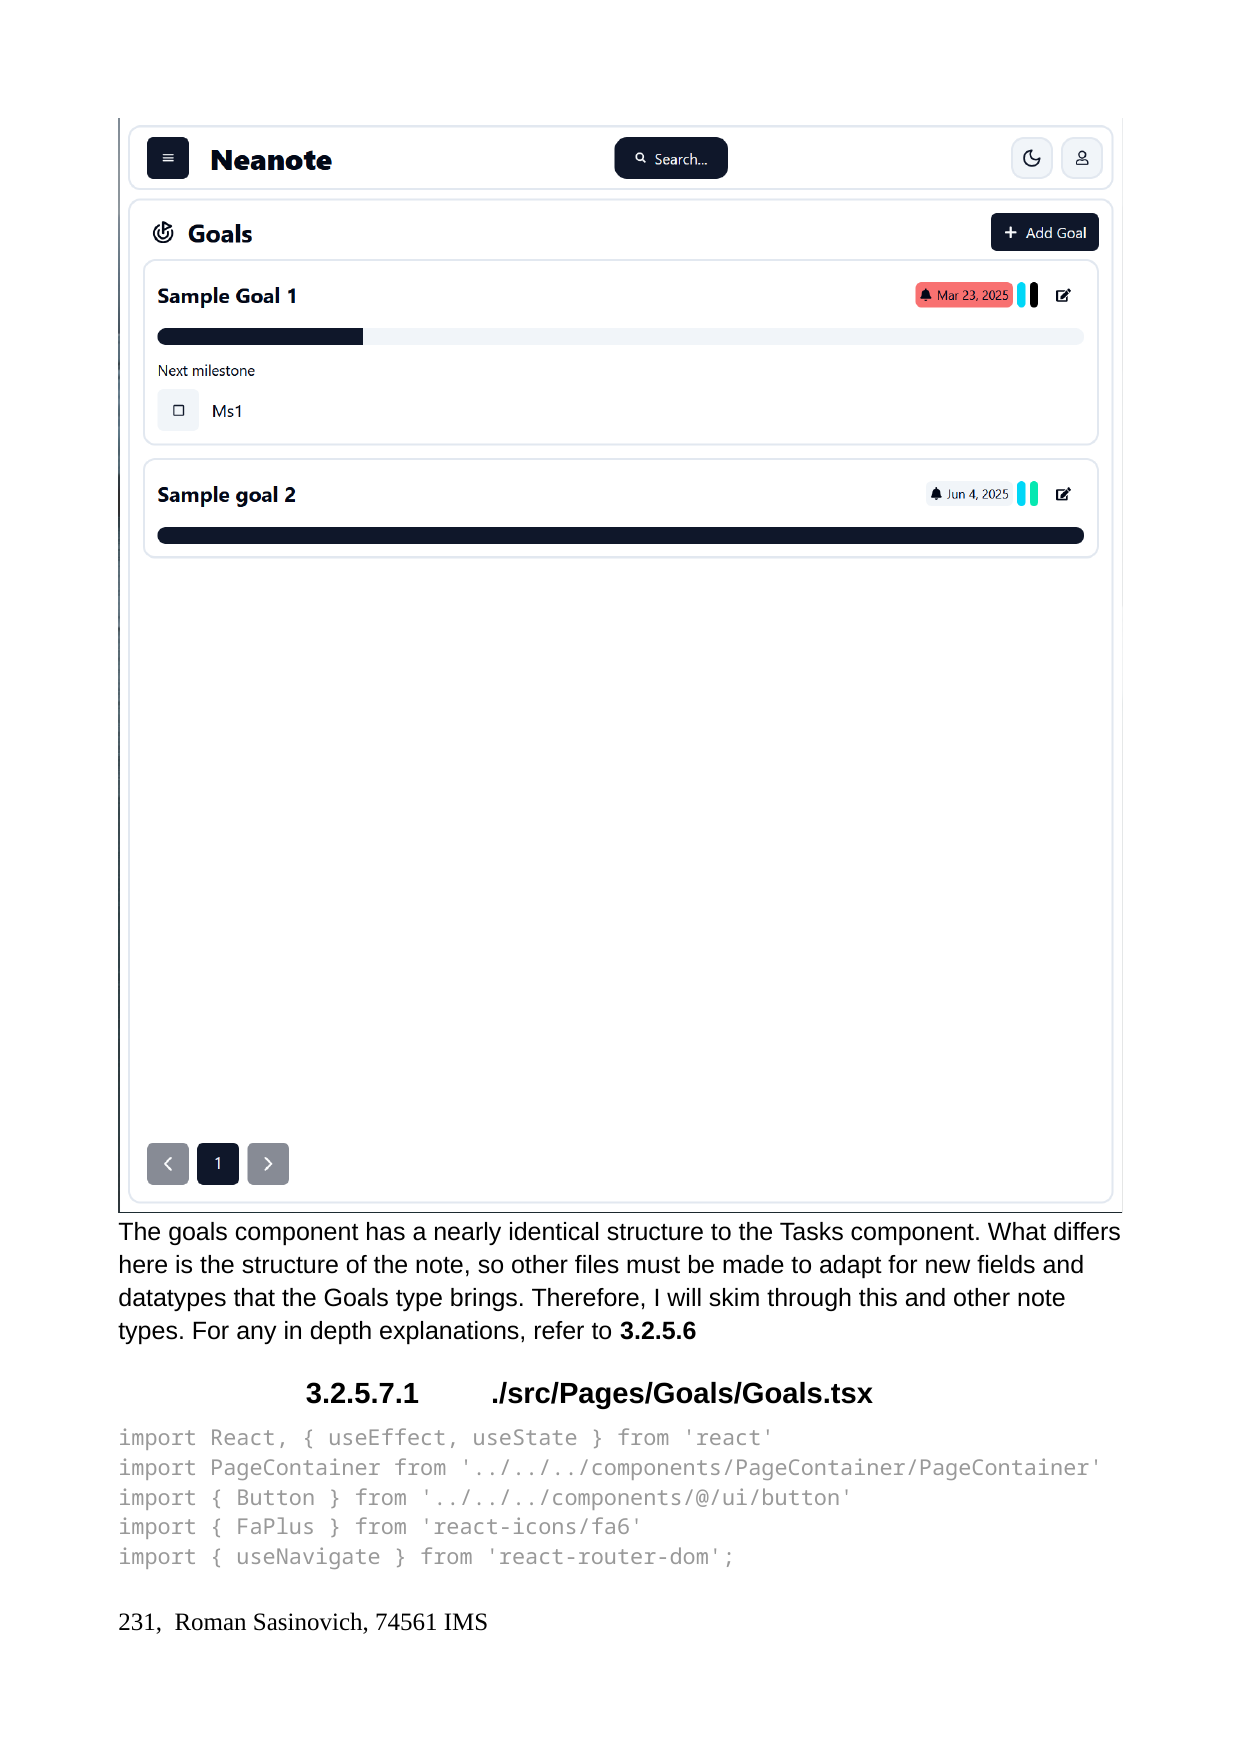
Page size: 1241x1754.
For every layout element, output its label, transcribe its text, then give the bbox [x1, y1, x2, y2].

text import { FaPlus } from 'react-icons/fa6' [118, 1511, 1122, 1541]
text import PageContainer from '../../../components/PageContainer/PageContainer' [118, 1452, 1122, 1482]
text import React, { useEffect, useState } from 'react' [118, 1422, 1122, 1452]
text The goals component has a nearly identical structure to the Tasks component. What differs here is the structure of the note, so other files must be made to adapt for new fields and datatypes that the Goals type brings. Therefore, I will skim through this and other note types. For any in depth explanations, refer to 3.2.5.6 [118, 1213, 1122, 1345]
subtitle ./src/Pages/Goals/Goals.tsx [306, 1376, 1122, 1409]
text import { Button } from '../../../components/@/ui/button' [118, 1482, 1122, 1511]
text import { useNavigate } from 'react-router-dom'; [118, 1541, 1122, 1571]
picture [118, 118, 1123, 1213]
